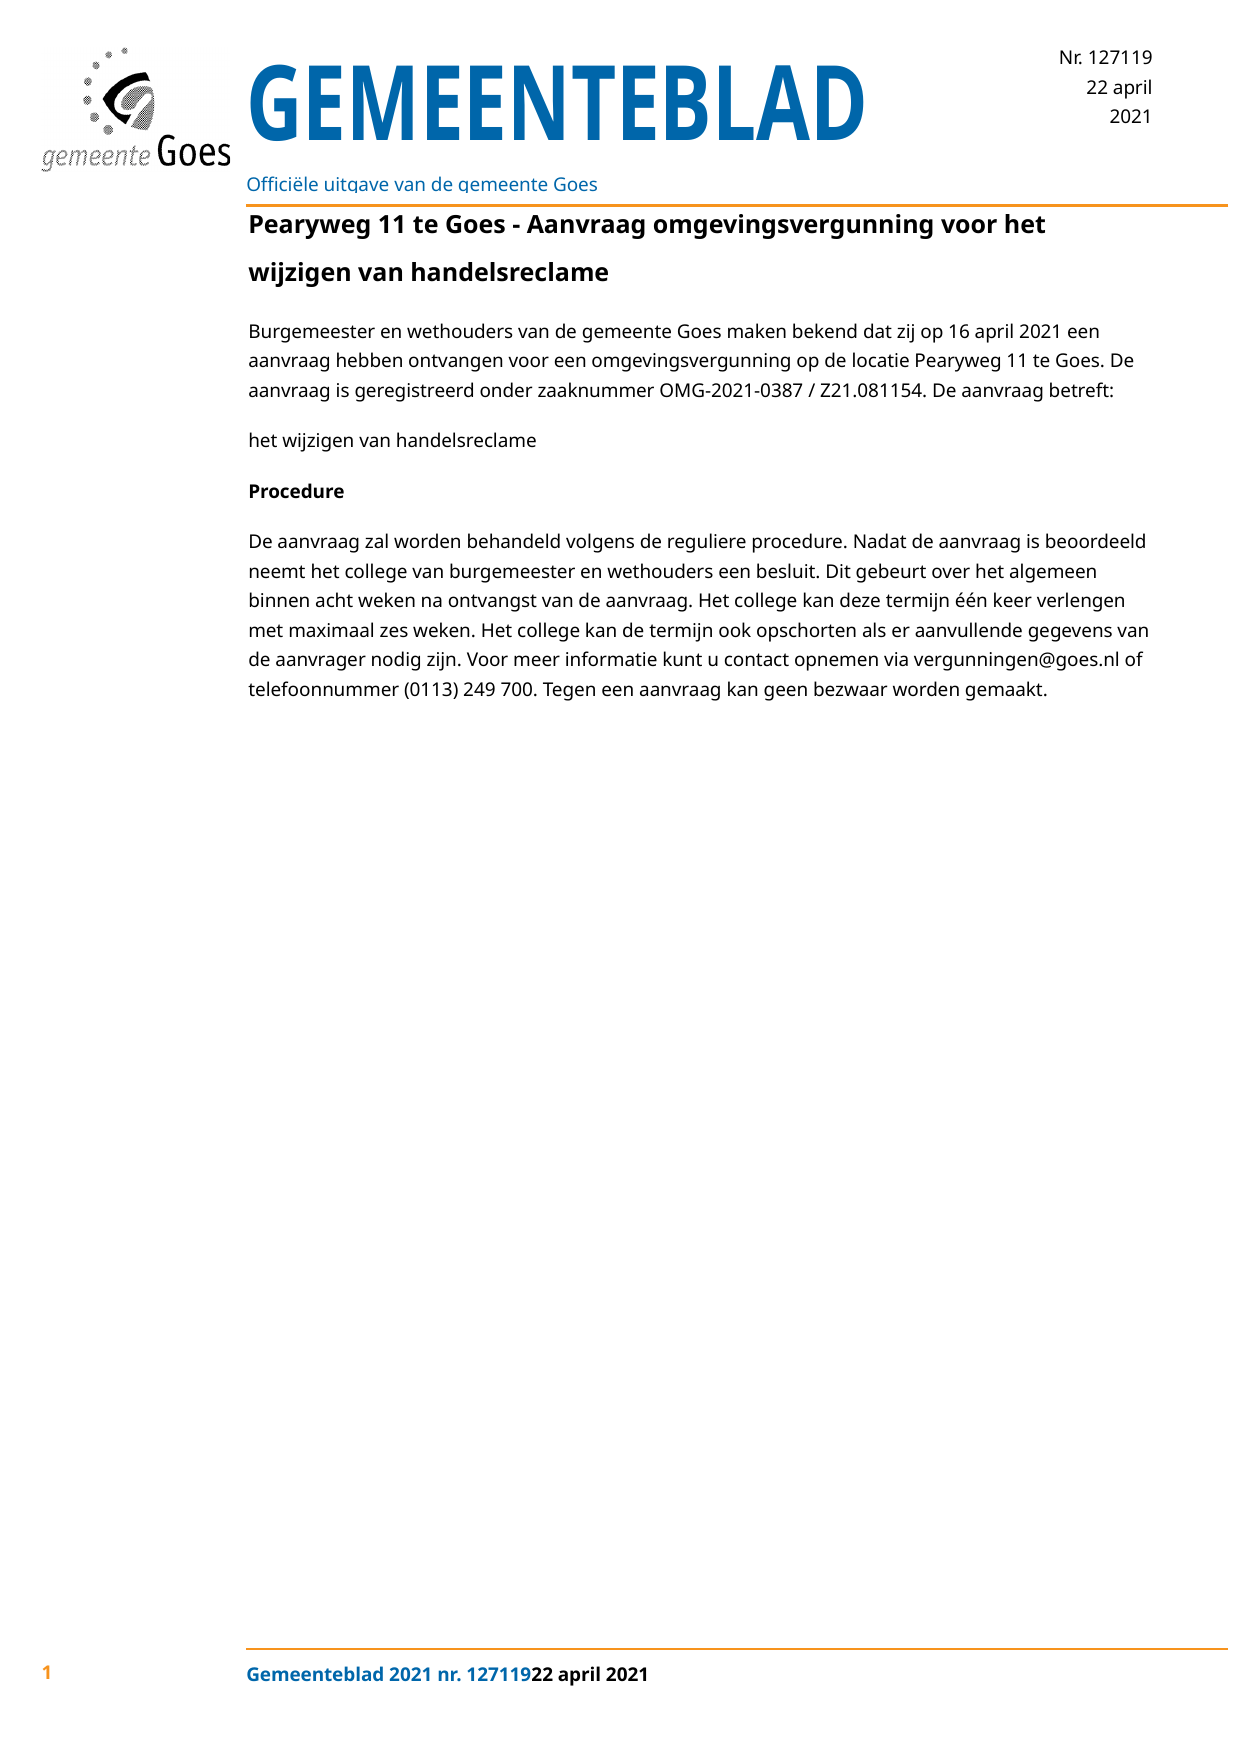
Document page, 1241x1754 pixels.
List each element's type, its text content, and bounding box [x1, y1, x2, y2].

text De aanvraag zal worden behandeld volgens de reguliere procedure. Nadat de aanvraag is beoordeeld neemt het college van burgemeester en wethouders een besluit. Dit gebeurt over het algemeen binnen acht weken na ontvangst van de aanvraag. Het college kan deze termijn één keer verlengen met maximaal zes weken. Het college kan de termijn ook opschorten als er aanvullende gegevens van de aanvrager nodig zijn. Voor meer informatie kunt u contact opnemen via vergunningen@goes.nl of telefoonnummer (0113) 249 700. Tegen een aanvraag kan geen bezwaar worden gemaakt. [248, 528, 1152, 702]
text het wijzigen van handelsreclame [248, 427, 1152, 453]
text Procedure [248, 478, 1152, 504]
text Pearyweg 11 te Goes - Aanvraag omgevingsvergunning voor het wijzigen van handelsreclame [248, 207, 1152, 288]
text Burgemeester en wethouders van de gemeente Goes maken bekend dat zij op 16 april 2021 een aanvraag hebben ontvangen voor een omgevingsvergunning op de locatie Pearyweg 11 te Goes. De aanvraag is geregistreerd onder zaaknummer OMG-2021-0387 / Z21.081154. De aanvraag betreft: [248, 318, 1152, 403]
picture [41, 47, 231, 172]
